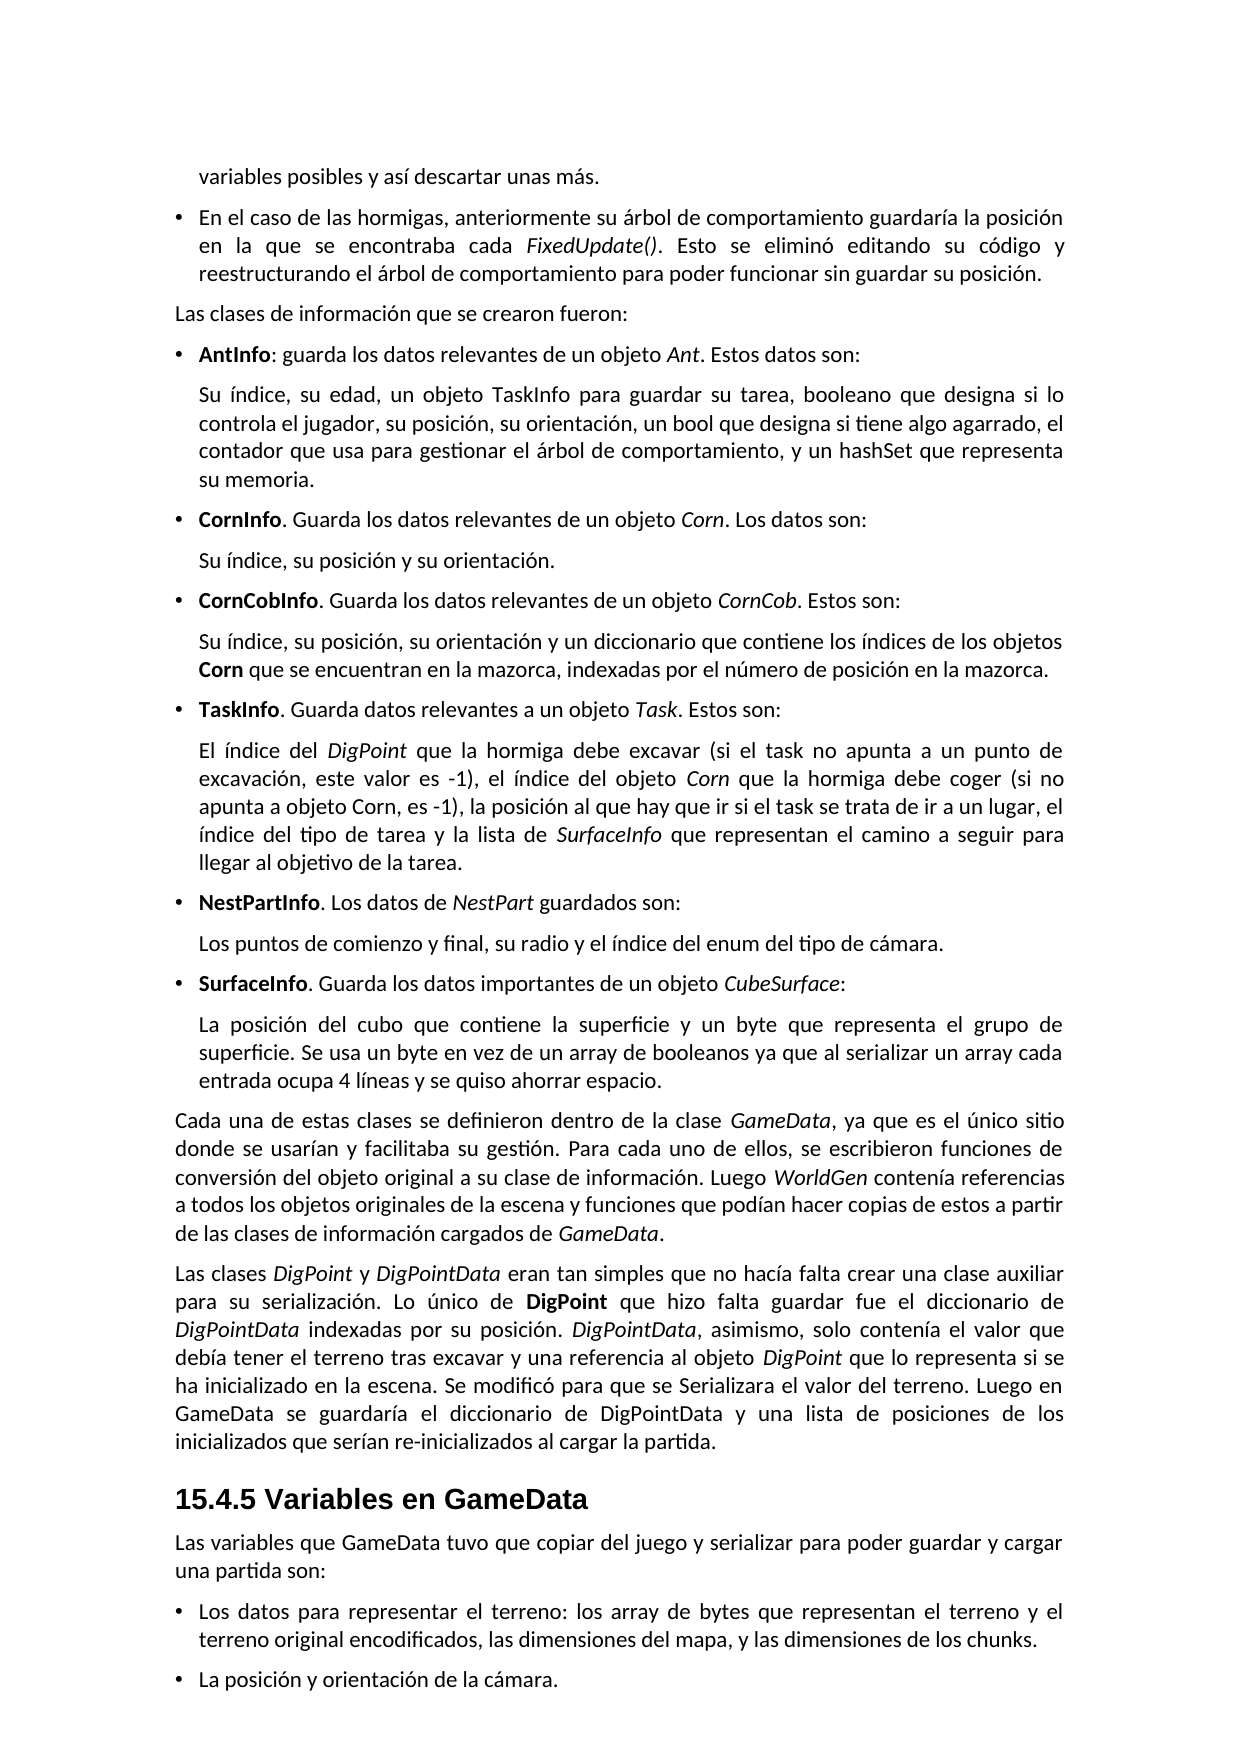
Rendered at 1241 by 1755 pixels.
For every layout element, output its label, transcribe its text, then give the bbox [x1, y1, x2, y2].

list Su índice, su posición y su orientación. [175, 546, 1065, 574]
list La posición y orientación de la cámara. [175, 1666, 1065, 1693]
subtitle Variables en GameData [175, 1482, 1065, 1516]
list variables posibles y así descartar unas más. [175, 162, 1065, 191]
text Las clases DigPoint y DigPointData eran tan simples que no hacía falta crear una clase auxiliar para su serialización. Lo único de DigPoint que hizo falta guardar fue el diccionario de DigPointData indexadas por su posición. DigPointData, asimismo, solo contenía el valor que debía tener el terreno tras excavar y una referencia al objeto DigPoint que lo representa si se ha inicializado en la escena. Se modificó para que se Serializara el valor del terreno. Luego en GameData se guardaría el diccionario de DigPointData y una lista de posiciones de los inicializados que serían re-inicializados al cargar la partida. [175, 1259, 1065, 1455]
list AntInfo: guarda los datos relevantes de un objeto Ant. Estos datos son: [175, 340, 1065, 368]
list El índice del DigPoint que la hormiga debe excavar (si el task no apunta a un punto de excavación, este valor es -1), el índice del objeto Corn que la hormiga debe coger (si no apunta a objeto Corn, es -1), la posición al que hay que ir si el task se trata de ir a un lugar, el índice del tipo de tarea y la lista de SurfaceInfo que representan el camino a seguir para llegar al objetivo de la tarea. [175, 736, 1065, 876]
text Las variables que GameData tuvo que copiar del juego y serializar para poder guardar y cargar una partida son: [175, 1528, 1065, 1584]
list Los datos para representar el terreno: los array de bytes que representan el terreno y el terreno original encodificados, las dimensiones del mapa, y las dimensiones de los chunks. [175, 1597, 1065, 1653]
text Las clases de información que se crearon fueron: [175, 299, 1065, 328]
list Los puntos de comienzo y final, su radio y el índice del enum del tipo de cámara. [175, 929, 1065, 957]
list Su índice, su edad, un objeto TaskInfo para guardar su tarea, booleano que designa si lo controla el jugador, su posición, su orientación, un bool que designa si tiene algo agarrado, el contador que usa para gestionar el árbol de comportamiento, y un hashSet que representa su memoria. [175, 381, 1065, 493]
list La posición del cubo que contiene la superficie y un byte que representa el grupo de superficie. Se usa un byte en vez de un array de booleanos ya que al serializar un array cada entrada ocupa 4 líneas y se quiso ahorrar espacio. [175, 1010, 1065, 1094]
list SurfaceInfo. Guarda los datos importantes de un objeto CubeSurface: [175, 969, 1065, 997]
list CornCobInfo. Guarda los datos relevantes de un objeto CornCob. Estos son: [175, 586, 1065, 614]
text Cada una de estas clases se definieron dentro de la clase GameData, ya que es el único sitio donde se usarían y facilitaba su gestión. Para cada uno de ellos, se escribieron funciones de conversión del objeto original a su clase de información. Luego WorldGen contenía referencias a todos los objetos originales de la escena y funciones que podían hacer copias de estos a partir de las clases de información cargados de GameData. [175, 1107, 1065, 1247]
list NestPartInfo. Los datos de NestPart guardados son: [175, 888, 1065, 916]
list En el caso de las hormigas, anteriormente su árbol de comportamiento guardaría la posición en la que se encontraba cada FixedUpdate(). Esto se eliminó editando su código y reestructurando el árbol de comportamiento para poder funcionar sin guardar su posición. [175, 203, 1065, 287]
list CornInfo. Guarda los datos relevantes de un objeto Corn. Los datos son: [175, 505, 1065, 533]
list Su índice, su posición, su orientación y un diccionario que contiene los índices de los objetos Corn que se encuentran en la mazorca, indexadas por el número de posición en la mazorca. [175, 627, 1065, 683]
list TaskInfo. Guarda datos relevantes a un objeto Task. Estos son: [175, 695, 1065, 723]
